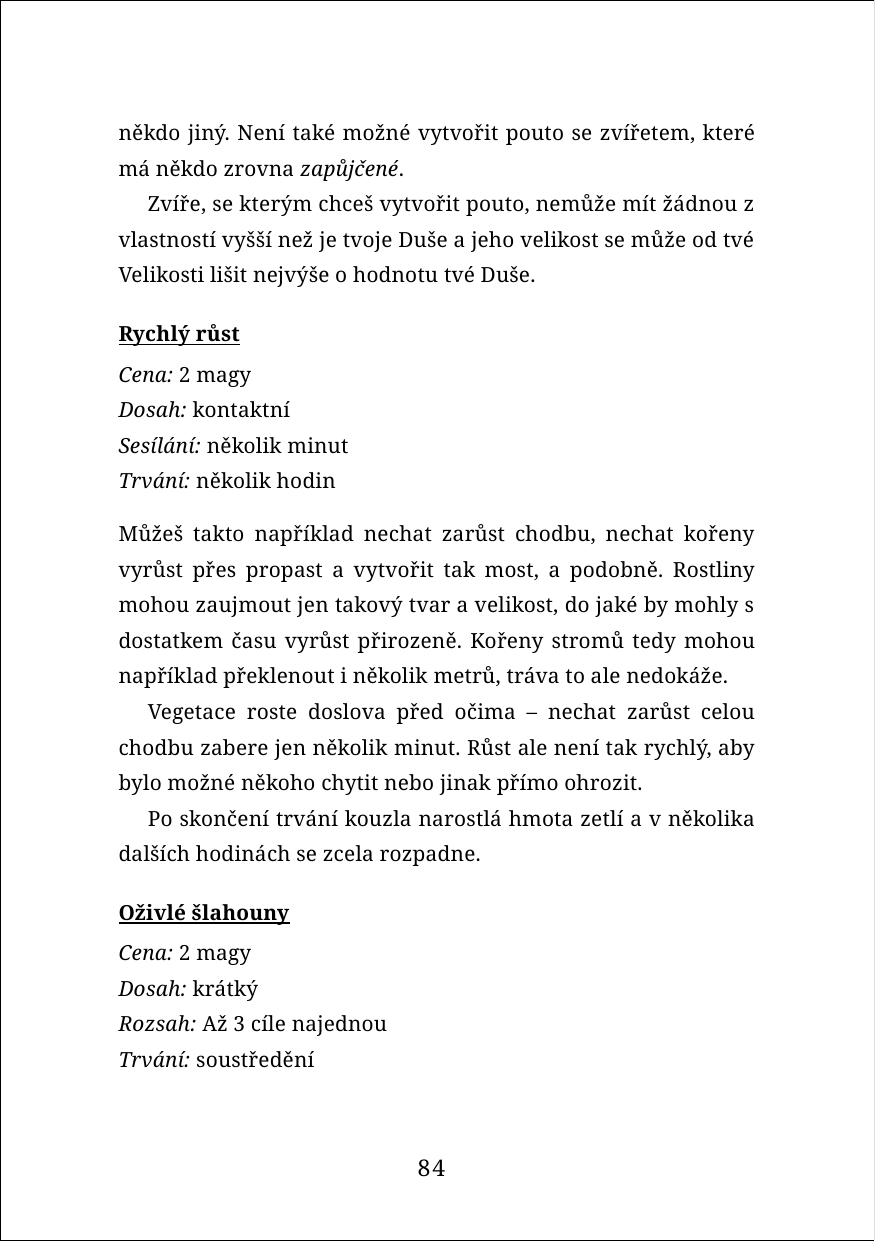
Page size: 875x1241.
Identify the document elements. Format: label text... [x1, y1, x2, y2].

text Můžeš takto například nechat zarůst chodbu, nechat kořeny vyrůst přes propast a vytvořit tak most, a podobně. Rostliny mohou zaujmout jen takový tvar a velikost, do jaké by mohly s dostatkem času vyrůst přirozeně. Kořeny stromů tedy mohou například překlenout i několik metrů, tráva to ale nedokáže. Vegetace roste doslova před očima – nechat zarůst celou chodbu zabere jen několik minut. Růst ale není tak rychlý, aby bylo možné někoho chytit nebo jinak přímo ohrozit. Po skončení trvání kouzla narostlá hmota zetlí a v několika dalších hodinách se zcela rozpadne. [118, 519, 756, 868]
text Cena: 2 magy Dosah: kontaktní Sesílání: několik minut Trvání: několik hodin [118, 360, 756, 495]
text někdo jiný. Není také možné vytvořit pouto se zvířetem, které má někdo zrovna zapůjčené. Zvíře, se kterým chceš vytvořit pouto, nemůže mít žádnou z vlastností vyšší než je tvoje Duše a jeho velikost se může od tvé Velikosti lišit nejvýše o hodnotu tvé Duše. [118, 118, 756, 289]
subtitle Rychlý růst [118, 319, 756, 348]
subtitle Oživlé šlahouny [118, 898, 756, 927]
text Cena: 2 magy Dosah: krátký Rozsah: Až 3 cíle najednou Trvání: soustředění [118, 938, 756, 1073]
